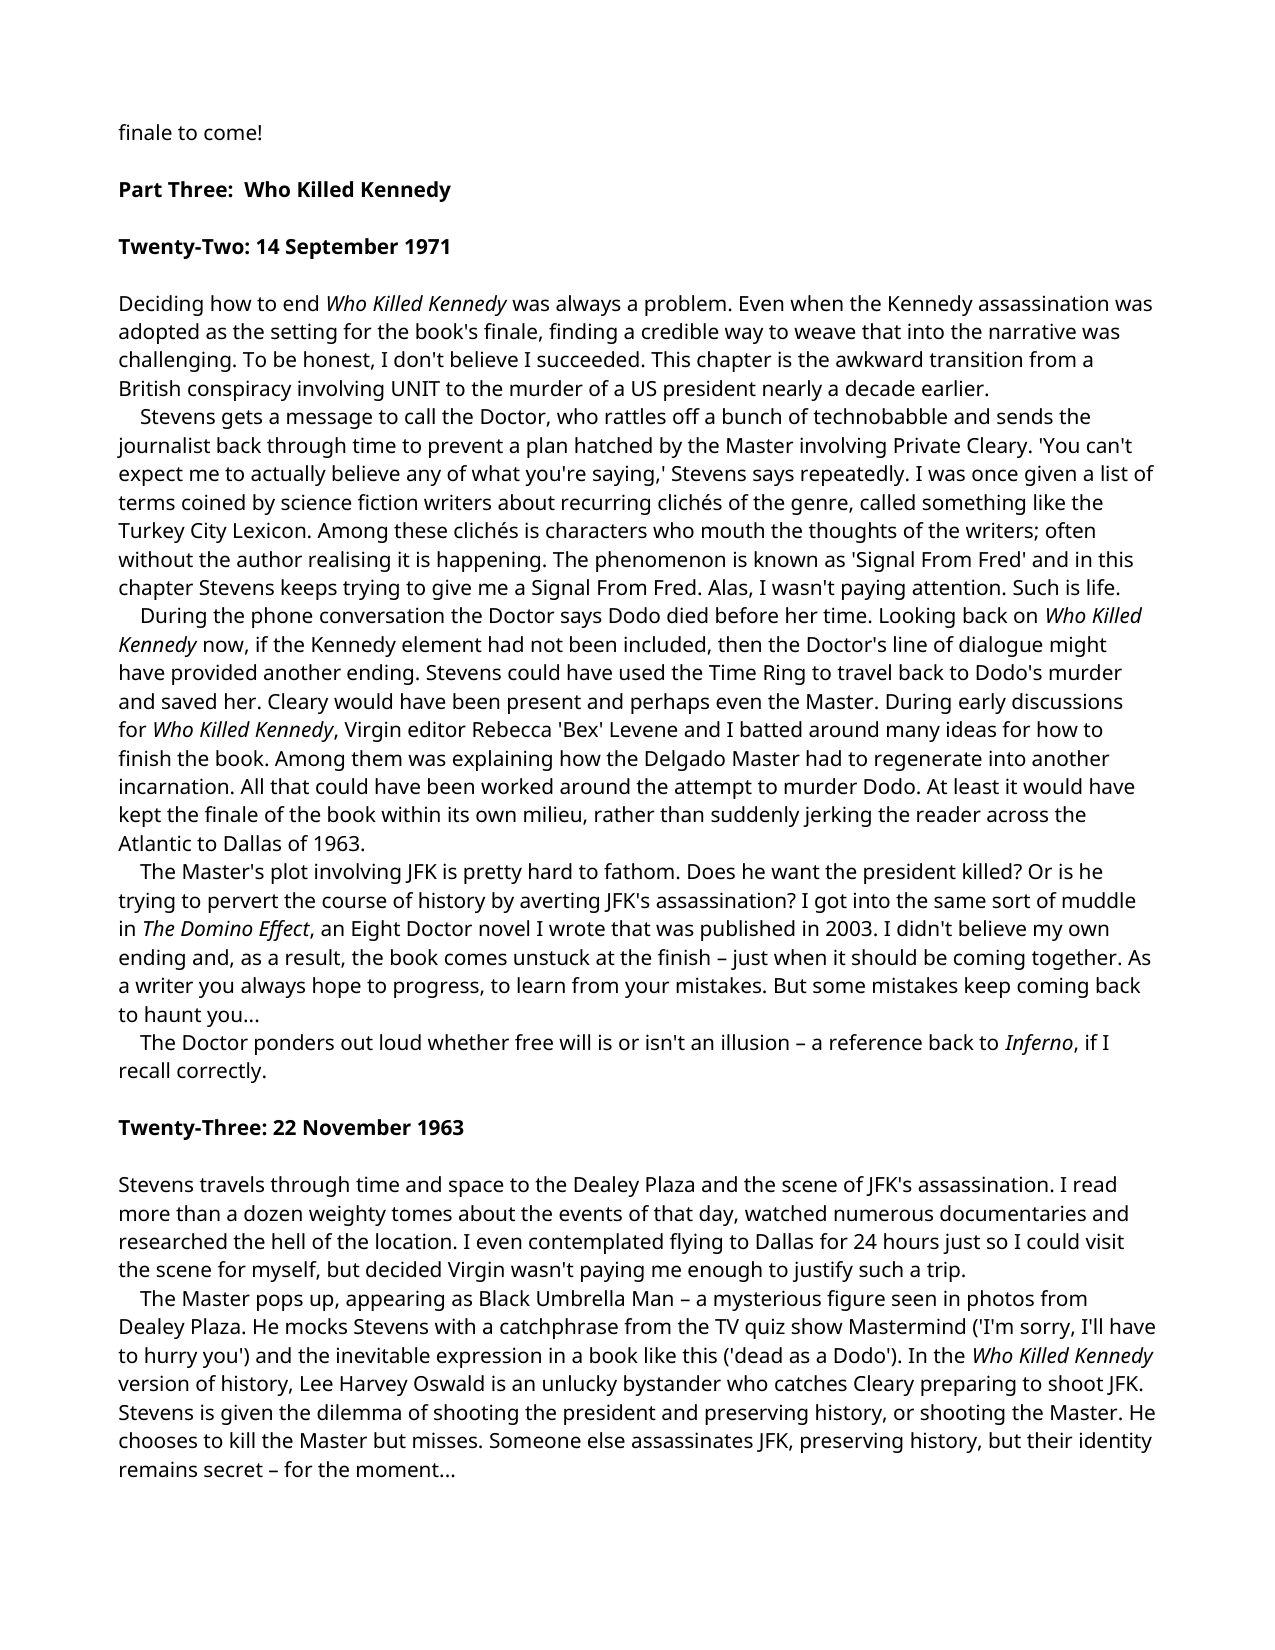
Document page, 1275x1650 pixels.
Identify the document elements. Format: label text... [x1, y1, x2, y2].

text Part Three: Who Killed Kennedy [118, 175, 1157, 203]
text The Master pops up, appearing as Black Umbrella Man – a mysterious figure seen in photos from Dealey Plaza. He mocks Stevens with a catchphrase from the TV quiz show Mastermind ('I'm sorry, I'll have to hurry you') and the inevitable expression in a book like this ('dead as a Dodo'). In the Who Killed Kennedy version of history, Lee Harvey Oswald is an unlucky bystander who catches Cleary preparing to shoot JFK. Stevens is given the dilemma of shooting the president and preserving history, or shooting the Master. He chooses to kill the Master but misses. Someone else assassinates JFK, preserving history, but their identity remains secret – for the moment... [118, 1284, 1157, 1483]
text Twenty-Two: 14 September 1971 [118, 232, 1157, 260]
text Stevens gets a message to call the Doctor, who rattles off a bunch of technobabble and sends the journalist back through time to prevent a plan hatched by the Master involving Private Cleary. 'You can't expect me to actually believe any of what you're saying,' Stevens says repeatedly. I was once given a list of terms coined by science fiction writers about recurring clichés of the genre, called something like the Turkey City Lexicon. Among these clichés is characters who mouth the thoughts of the writers; often without the author realising it is happening. The phenomenon is known as 'Signal From Fred' and in this chapter Stevens keeps trying to give me a Signal From Fred. Alas, I wasn't paying attention. Such is life. [118, 402, 1157, 602]
text Twenty-Three: 22 November 1963 [118, 1113, 1157, 1142]
text During the phone conversation the Doctor says Dodo died before her time. Looking back on Who Killed Kennedy now, if the Kennedy element had not been included, then the Doctor's line of dialogue might have provided another ending. Stevens could have used the Time Ring to travel back to Dodo's murder and saved her. Cleary would have been present and perhaps even the Master. During early discussions for Who Killed Kennedy, Virgin editor Rebecca 'Bex' Levene and I batted around many ideas for how to finish the book. Among them was explaining how the Delgado Master had to regenerate into another incarnation. All that could have been worked around the attempt to murder Dodo. At least it would have kept the finale of the book within its own milieu, rather than suddenly jerking the reader across the Atlantic to Dallas of 1963. [118, 602, 1157, 857]
text The Master's plot involving JFK is pretty hard to fathom. Does he want the president killed? Or is he trying to pervert the course of history by averting JFK's assassination? I got into the same sort of muddle in The Domino Effect, an Eight Doctor novel I wrote that was published in 2003. I didn't believe my own ending and, as a result, the book comes unstuck at the finish – just when it should be coming together. As a writer you always hope to progress, to learn from your mistakes. But some mistakes keep coming back to haunt you... [118, 857, 1157, 1028]
text Stevens travels through time and space to the Dealey Plaza and the scene of JFK's assassination. I read more than a dozen weighty tomes about the events of that day, watched numerous documentaries and researched the hell of the location. I even contemplated flying to Dallas for 24 hours just so I could visit the scene for myself, but decided Virgin wasn't paying me enough to justify such a trip. [118, 1170, 1157, 1284]
text finale to come! [118, 118, 1157, 147]
text The Doctor ponders out loud whether free will is or isn't an illusion – a reference back to Inferno, if I recall correctly. [118, 1028, 1157, 1085]
text Deciding how to end Who Killed Kennedy was always a problem. Even when the Kennedy assassination was adopted as the setting for the book's finale, finding a credible way to weave that into the narrative was challenging. To be honest, I don't believe I succeeded. This chapter is the awkward transition from a British conspiracy involving UNIT to the murder of a US president nearly a decade earlier. [118, 289, 1157, 402]
